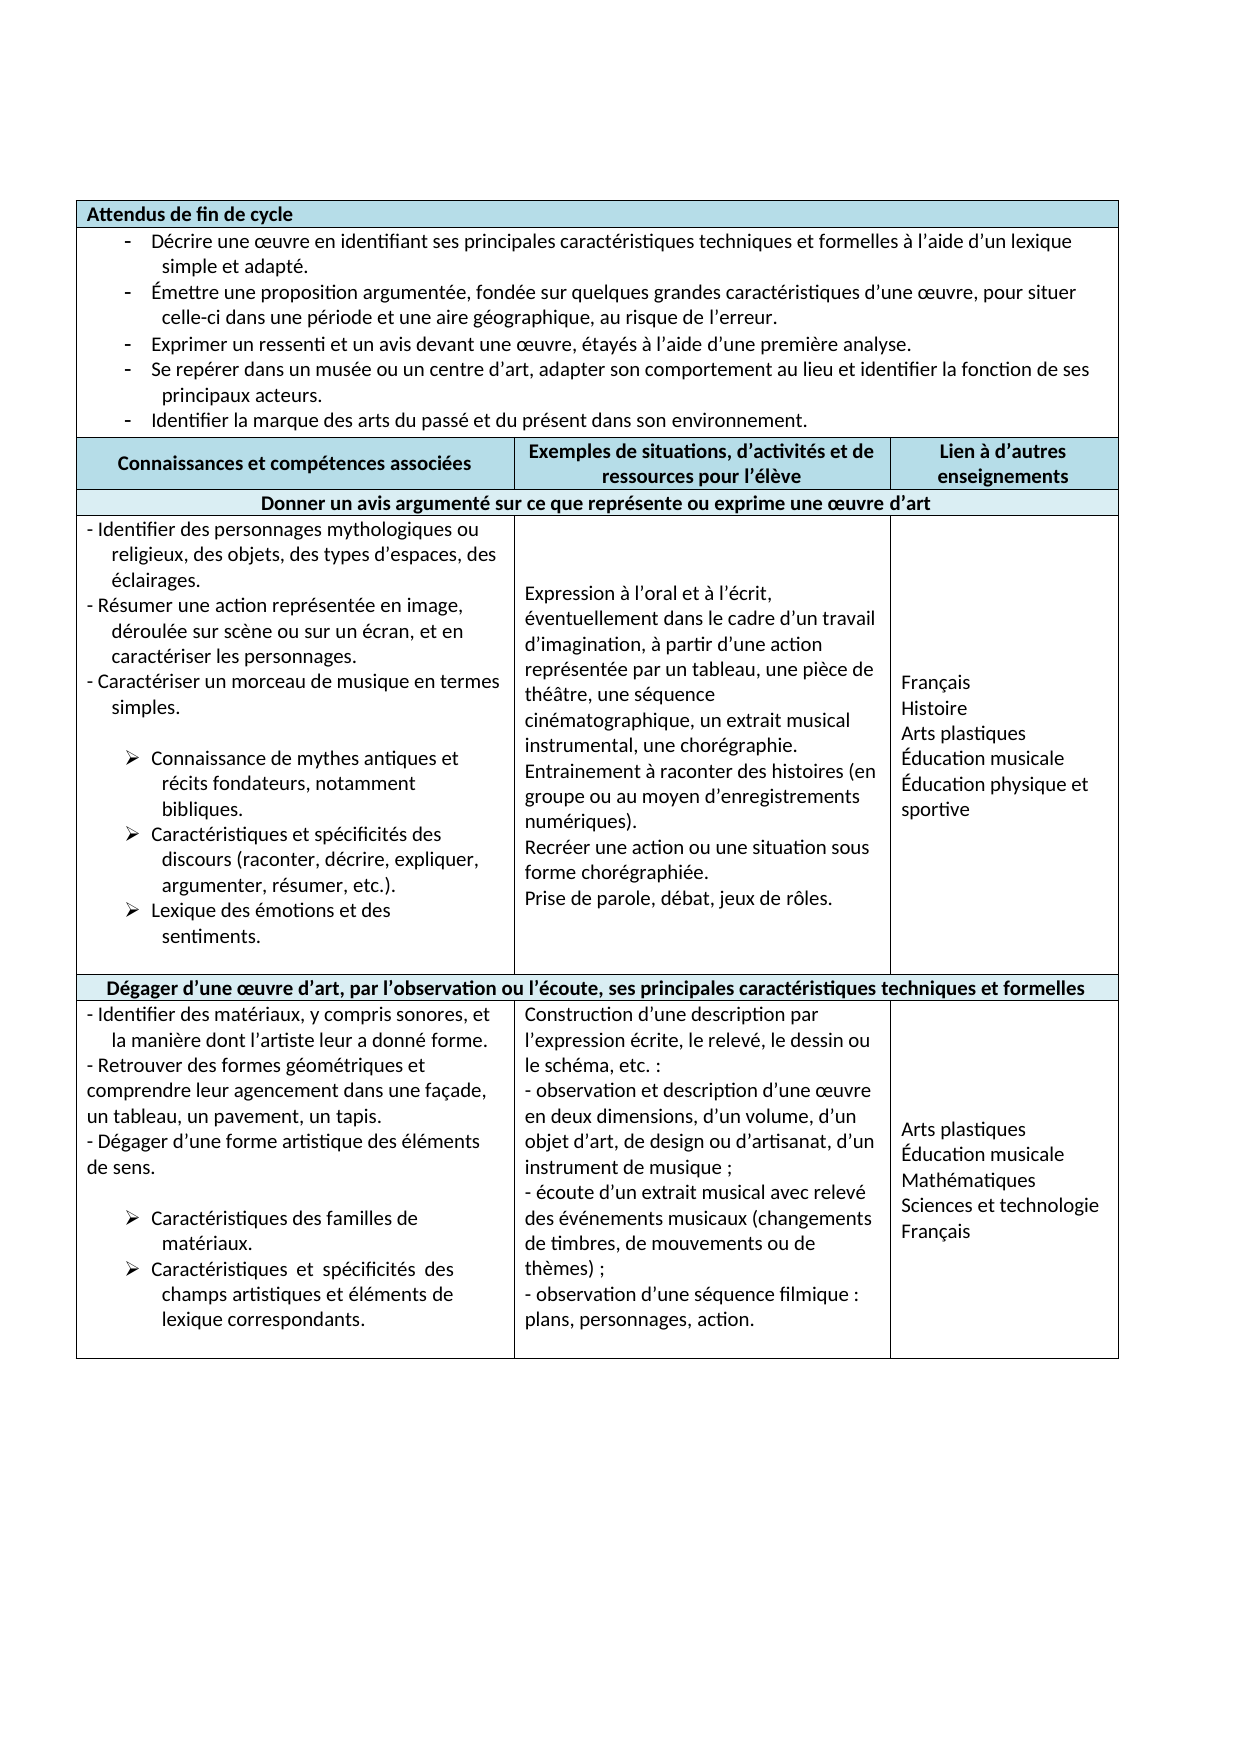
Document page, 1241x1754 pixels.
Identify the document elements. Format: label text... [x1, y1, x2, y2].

table_cell Dégager d’une œuvre d’art, par l’observation ou l’écoute, ses principales caractéristiques techniques et formelles [77, 975, 1118, 1000]
table_cell Arts plastiques Éducation musicale Mathématiques Sciences et technologie Français [891, 1001, 1118, 1357]
table_header Attendus de fin de cycle [77, 201, 1118, 227]
table_cell Exemples de situations, d’activités et de ressources pour l’élève [515, 438, 890, 489]
table_cell Construction d’une description par l’expression écrite, le relevé, le dessin ou le schéma, etc. : observation et description d’une œuvre en deux dimensions, d’un volume, d’un objet d’art, de design ou d’artisanat, d’un instrument de musique ; écoute d’un extrait musical avec relevé des événements musicaux (changements de timbres, de mouvements ou de thèmes) ; observation d’une séquence filmique : plans, personnages, action. [515, 1001, 890, 1357]
table_cell Décrire une œuvre en identifiant ses principales caractéristiques techniques et formelles à l’aide d’un lexique simple et adapté. Émettre une proposition argumentée, fondée sur quelques grandes caractéristiques d’une œuvre, pour situer celle-ci dans une période et une aire géographique, au risque de l’erreur. Exprimer un ressenti et un avis devant une œuvre, étayés à l’aide d’une première analyse. Se repérer dans un musée ou un centre d’art, adapter son comportement au lieu et identifier la fonction de ses principaux acteurs. Identifier la marque des arts du passé et du présent dans son environnement. [77, 228, 1118, 437]
table_cell Donner un avis argumenté sur ce que représente ou exprime une œuvre d’art [77, 490, 1118, 515]
table_cell Français Histoire Arts plastiques Éducation musicale Éducation physique et sportive [891, 516, 1118, 974]
table_cell Identifier des matériaux, y compris sonores, et la manière dont l’artiste leur a donné forme. Retrouver des formes géométriques et comprendre leur agencement dans une façade, un tableau, un pavement, un tapis. Dégager d’une forme artistique des éléments de sens. Caractéristiques des familles de matériaux. Caractéristiques et spécificités des champs artistiques et éléments de lexique correspondants. [77, 1001, 514, 1357]
table_cell Connaissances et compétences associées [77, 438, 514, 489]
table_cell Expression à l’oral et à l’écrit, éventuellement dans le cadre d’un travail d’imagination, à partir d’une action représentée par un tableau, une pièce de théâtre, une séquence cinématographique, un extrait musical instrumental, une chorégraphie. Entrainement à raconter des histoires (en groupe ou au moyen d’enregistrements numériques). Recréer une action ou une situation sous forme chorégraphiée. Prise de parole, débat, jeux de rôles. [515, 516, 890, 974]
table_cell Identifier des personnages mythologiques ou religieux, des objets, des types d’espaces, des éclairages. Résumer une action représentée en image, déroulée sur scène ou sur un écran, et en caractériser les personnages. Caractériser un morceau de musique en termes simples. Connaissance de mythes antiques et récits fondateurs, notamment bibliques. Caractéristiques et spécificités des discours (raconter, décrire, expliquer, argumenter, résumer, etc.). Lexique des émotions et des sentiments. [77, 516, 514, 974]
table_cell Lien à d’autres enseignements [891, 438, 1118, 489]
